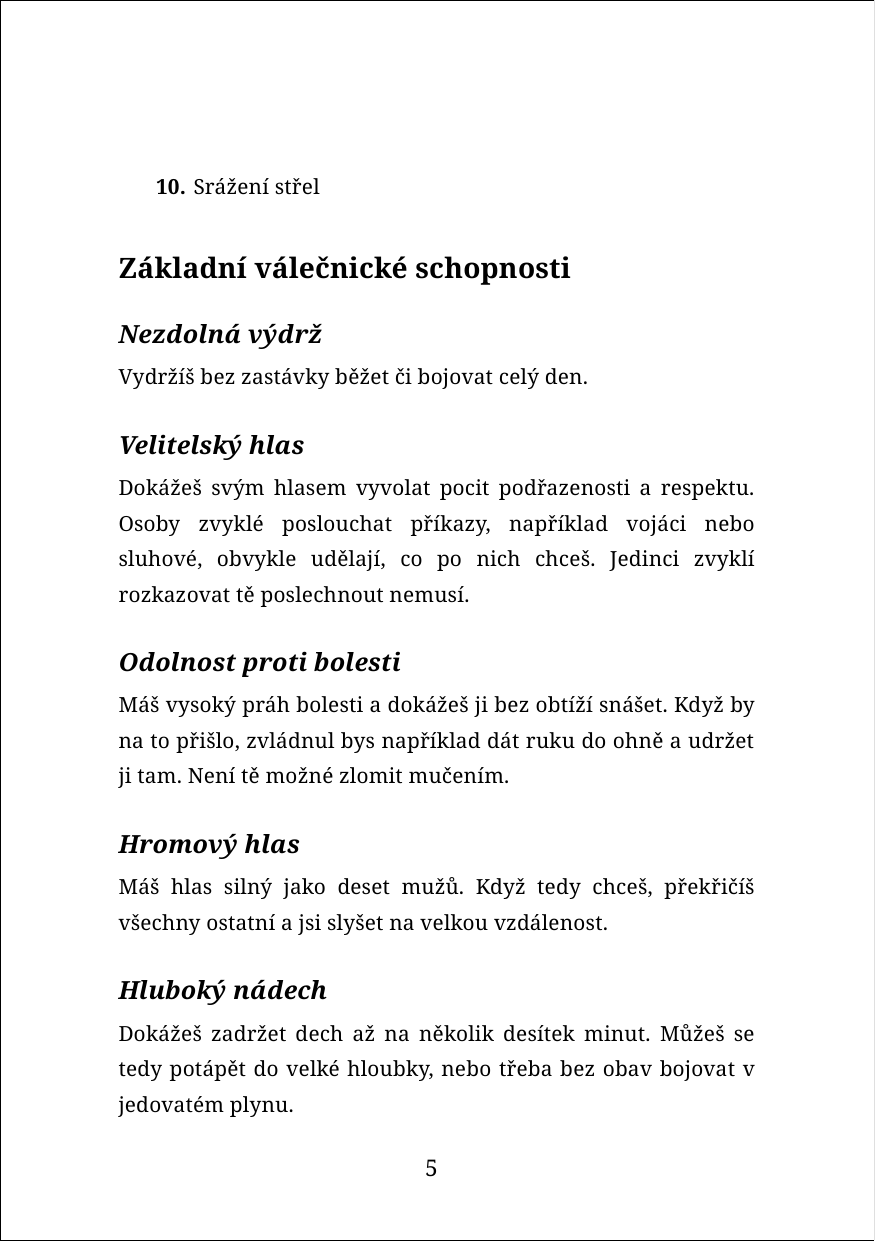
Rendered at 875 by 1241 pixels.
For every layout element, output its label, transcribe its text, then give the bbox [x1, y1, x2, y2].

subtitle Odolnost proti bolesti [118, 645, 756, 679]
subtitle Nezdolná výdrž [118, 316, 756, 351]
subtitle Hluboký nádech [118, 973, 756, 1007]
subtitle Základní válečnické schopnosti [118, 249, 756, 287]
text Máš vysoký práh bolesti a dokážeš ji bez obtíží snášet. Když by na to přišlo, zvládnul bys například dát ruku do ohně a udržet ji tam. Není tě možné zlomit mučením. [118, 691, 756, 790]
text Dokážeš zadržet dech až na několik desítek minut. Můžeš se tedy potápět do velké hloubky, nebo třeba bez obav bojovat v jedovatém plynu. [118, 1019, 756, 1118]
subtitle Hromový hlas [118, 827, 756, 861]
text Vydržíš bez zastávky běžet či bojovat celý den. [118, 362, 756, 391]
text Máš hlas silný jako deset mužů. Když tedy chceš, překřičíš všechny ostatní a jsi slyšet na velkou vzdálenost. [118, 872, 756, 936]
subtitle Velitelský hlas [118, 427, 756, 461]
list Srážení střel [156, 172, 756, 200]
text Dokážeš svým hlasem vyvolat pocit podřazenosti a respektu. Osoby zvyklé poslouchat příkazy, například vojáci nebo sluhové, obvykle udělají, co po nich chceš. Jedinci zvyklí rozkazovat tě poslechnout nemusí. [118, 473, 756, 608]
